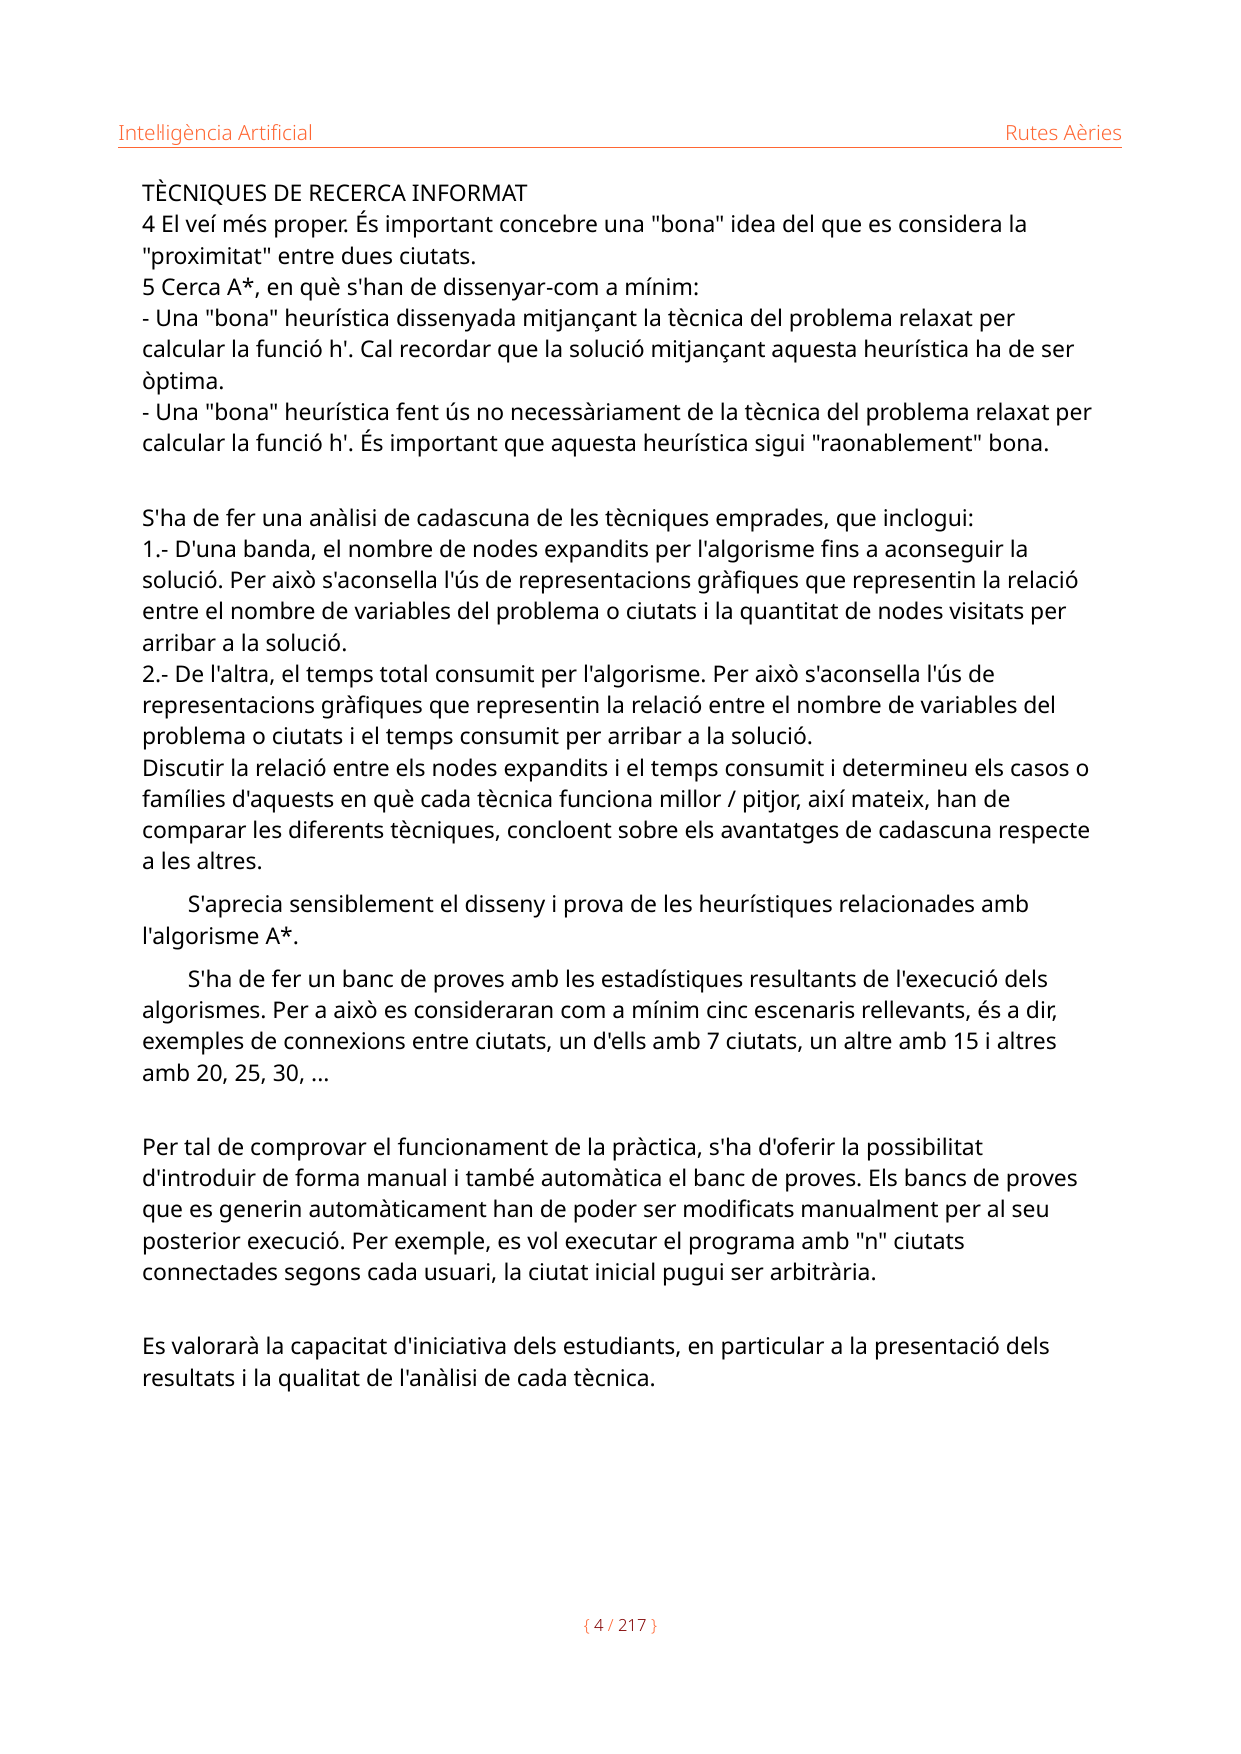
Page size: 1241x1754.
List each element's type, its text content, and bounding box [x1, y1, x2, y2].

text S'ha de fer un banc de proves amb les estadístiques resultants de l'execució dels algorismes. Per a això es consideraran com a mínim cinc escenaris rellevants, és a dir, exemples de connexions entre ciutats, un d'ells amb 7 ciutats, un altre amb 15 i altres amb 20, 25, 30, ... [142, 963, 1098, 1088]
text S'aprecia sensiblement el disseny i prova de les heurístiques relacionades amb l'algorisme A*. [142, 888, 1098, 951]
text S'ha de fer una anàlisi de cadascuna de les tècniques emprades, que inclogui: 1.- D'una banda, el nombre de nodes expandits per l'algorisme fins a aconseguir la solució. Per això s'aconsella l'ús de representacions gràfiques que representin la relació entre el nombre de variables del problema o ciutats i la quantitat de nodes visitats per arribar a la solució. 2.- De l'altra, el temps total consumit per l'algorisme. Per això s'aconsella l'ús de representacions gràfiques que representin la relació entre el nombre de variables del problema o ciutats i el temps consumit per arribar a la solució. Discutir la relació entre els nodes expandits i el temps consumit i determineu els casos o famílies d'aquests en què cada tècnica funciona millor / pitjor, així mateix, han de comparar les diferents tècniques, concloent sobre els avantatges de cadascuna respecte a les altres. [142, 470, 1098, 876]
text Es valorarà la capacitat d'iniciativa dels estudiants, en particular a la presentació dels resultats i la qualitat de l'anàlisi de cada tècnica. [142, 1299, 1098, 1393]
text Per tal de comprovar el funcionament de la pràctica, s'ha d'oferir la possibilitat d'introduir de forma manual i també automàtica el banc de proves. Els bancs de proves que es generin automàticament han de poder ser modificats manualment per al seu posterior execució. Per exemple, es vol executar el programa amb "n" ciutats connectades segons cada usuari, la ciutat inicial pugui ser arbitrària. [142, 1099, 1098, 1287]
text TÈCNIQUES DE RECERCA INFORMAT 4 El veí més proper. És important concebre una "bona" idea del que es considera la "proximitat" entre dues ciutats. 5 Cerca A*, en què s'han de dissenyar-com a mínim: - Una "bona" heurística dissenyada mitjançant la tècnica del problema relaxat per calcular la funció h'. Cal recordar que la solució mitjançant aquesta heurística ha de ser òptima. - Una "bona" heurística fent ús no necessàriament de la tècnica del problema relaxat per calcular la funció h'. És important que aquesta heurística sigui "raonablement" bona. [142, 177, 1098, 458]
